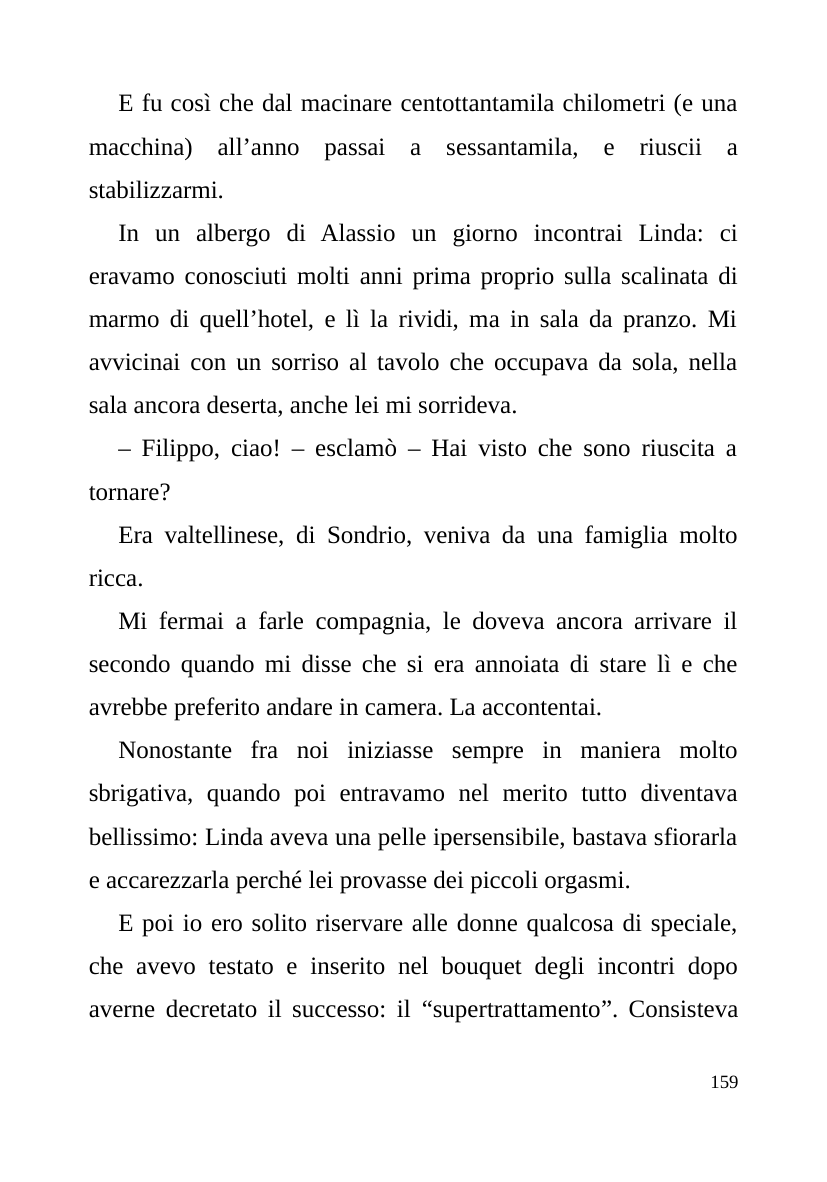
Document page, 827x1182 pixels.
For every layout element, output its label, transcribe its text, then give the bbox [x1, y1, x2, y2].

text Mi fermai a farle compagnia, le doveva ancora arrivare il secondo quando mi disse che si era annoiata di stare lì e che avrebbe preferito andare in camera. La accontentai. [88, 606, 738, 721]
text – Filippo, ciao! – esclamò – Hai visto che sono riuscita a tornare? [88, 433, 738, 505]
text In un albergo di Alassio un giorno incontrai Linda: ci eravamo conosciuti molti anni prima proprio sulla scalinata di marmo di quell’hotel, e lì la rividi, ma in sala da pranzo. Mi avvicinai con un sorriso al tavolo che occupava da sola, nella sala ancora deserta, anche lei mi sorrideva. [88, 218, 738, 419]
text Nonostante fra noi iniziasse sempre in maniera molto sbrigativa, quando poi entravamo nel merito tutto diventava bellissimo: Linda aveva una pelle ipersensibile, bastava sfiorarla e accarezzarla perché lei provasse dei piccoli orgasmi. [88, 735, 738, 893]
text E fu così che dal macinare centottantamila chilometri (e una macchina) all’anno passai a sessantamila, e riuscii a stabilizzarmi. [88, 88, 738, 203]
text Era valtellinese, di Sondrio, veniva da una famiglia molto ricca. [88, 520, 738, 592]
text E poi io ero solito riservare alle donne qualcosa di speciale, che avevo testato e inserito nel bouquet degli incontri dopo averne decretato il successo: il “supertrattamento”. Consisteva [88, 908, 738, 1023]
